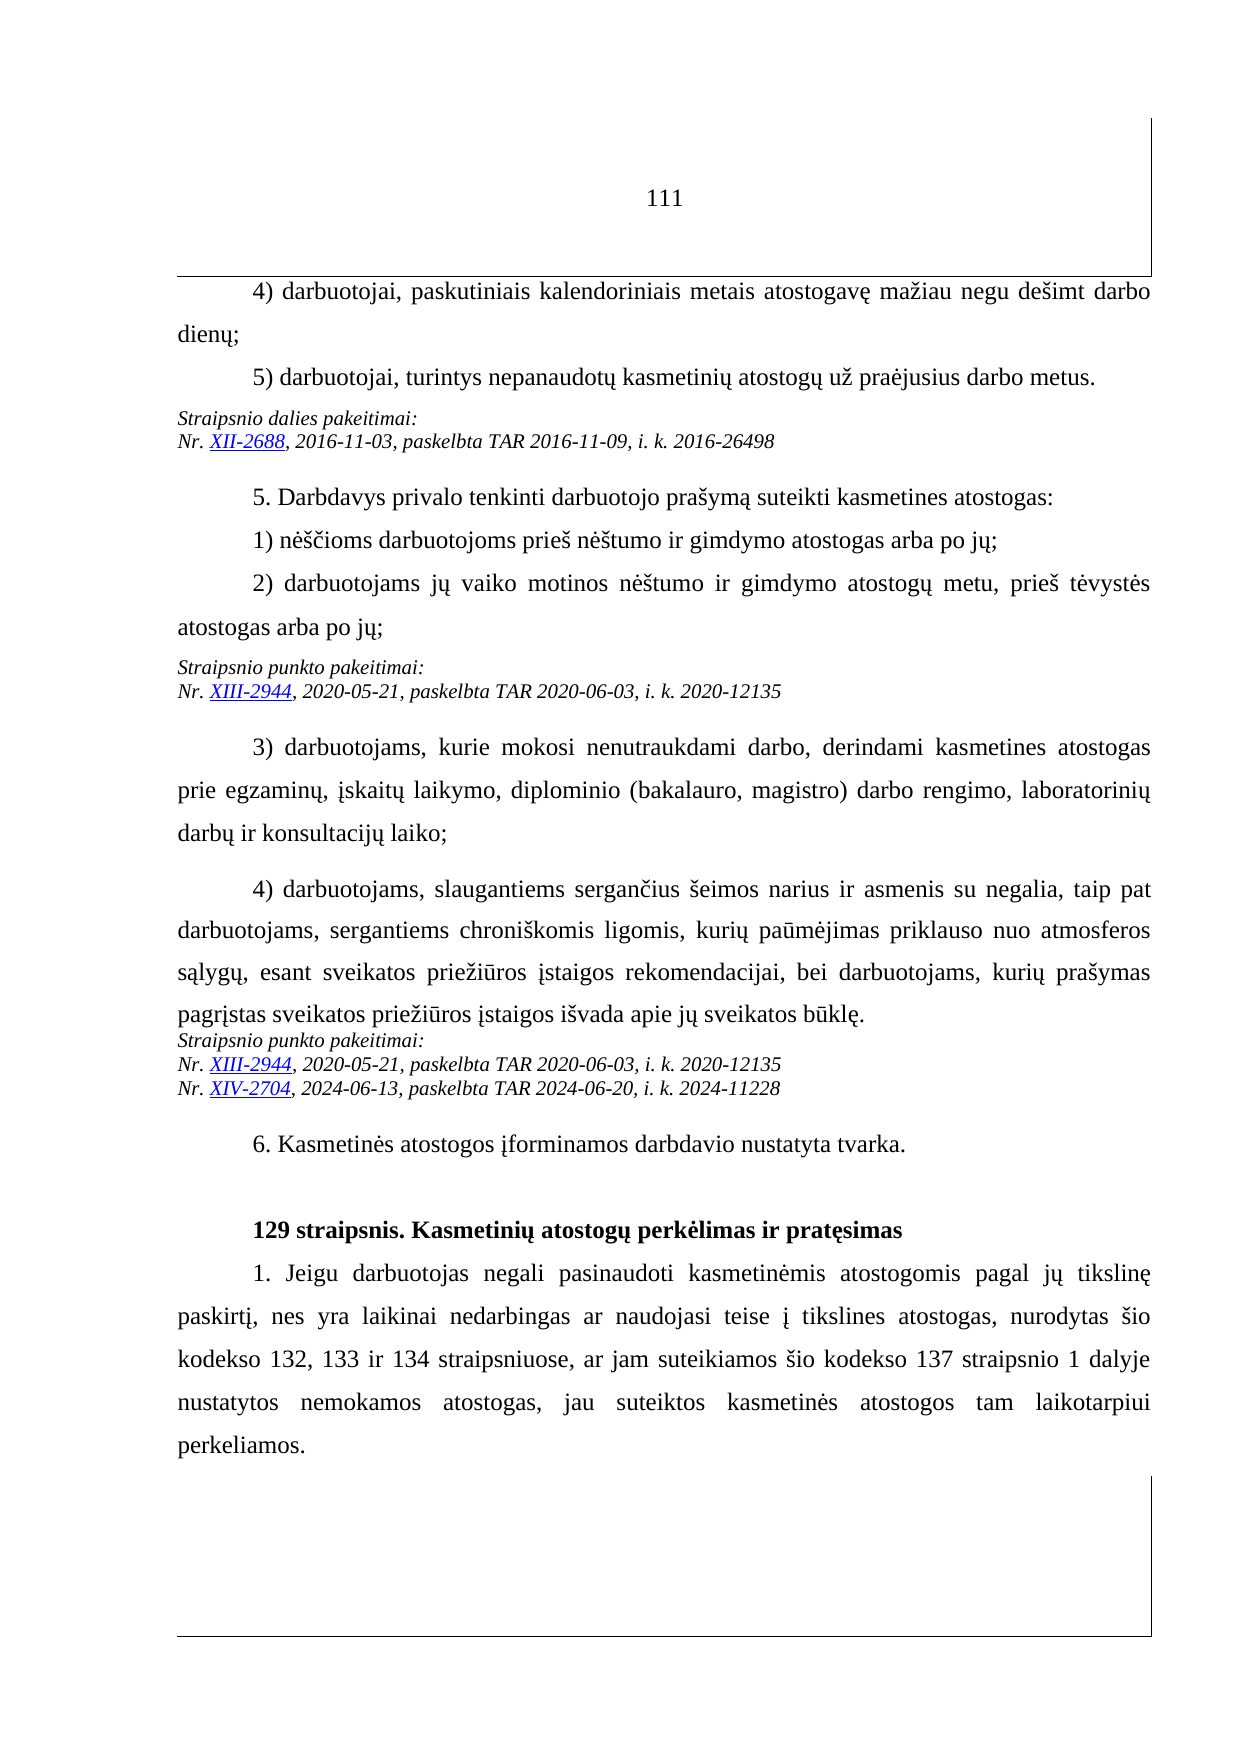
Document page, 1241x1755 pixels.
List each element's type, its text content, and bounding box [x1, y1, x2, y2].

text 3) darbuotojams, kurie mokosi nenutraukdami darbo, derindami kasmetines atostogas prie egzaminų, įskaitų laikymo, diplominio (bakalauro, magistro) darbo rengimo, laboratorinių darbų ir konsultacijų laiko; [177, 732, 1152, 847]
text Nr. XIV-2704, 2024-06-13, paskelbta TAR 2024-06-20, i. k. 2024-11228 [177, 1076, 1152, 1100]
text Nr. XIII-2944, 2020-05-21, paskelbta TAR 2020-06-03, i. k. 2020-12135 [177, 1052, 1152, 1076]
text Straipsnio punkto pakeitimai: [177, 1028, 1152, 1052]
text Nr. XIII-2944, 2020-05-21, paskelbta TAR 2020-06-03, i. k. 2020-12135 [177, 679, 1152, 703]
text 1) nėščioms darbuotojoms prieš nėštumo ir gimdymo atostogas arba po jų; [177, 525, 1152, 554]
text 4) darbuotojams, slaugantiems sergančius šeimos narius ir asmenis su negalia, taip pat darbuotojams, sergantiems chroniškomis ligomis, kurių paūmėjimas priklauso nuo atmosferos sąlygų, esant sveikatos priežiūros įstaigos rekomendacijai, bei darbuotojams, kurių prašymas pagrįstas sveikatos priežiūros įstaigos išvada apie jų sveikatos būklę. [177, 861, 1152, 1028]
text 5. Darbdavys privalo tenkinti darbuotojo prašymą suteikti kasmetines atostogas: [177, 482, 1152, 511]
text 4) darbuotojai, paskutiniais kalendoriniais metais atostogavę mažiau negu dešimt darbo dienų; [177, 276, 1152, 348]
text 1. Jeigu darbuotojas negali pasinaudoti kasmetinėmis atostogomis pagal jų tikslinę paskirtį, nes yra laikinai nedarbingas ar naudojasi teise į tikslines atostogas, nurodytas šio kodekso 132, 133 ir 134 straipsniuose, ar jam suteikiamos šio kodekso 137 straipsnio 1 dalyje nustatytos nemokamos atostogas, jau suteiktos kasmetinės atostogos tam laikotarpiui perkeliamos. [177, 1258, 1152, 1459]
text 2) darbuotojams jų vaiko motinos nėštumo ir gimdymo atostogų metu, prieš tėvystės atostogas arba po jų; [177, 568, 1152, 640]
subtitle 129 straipsnis. Kasmetinių atostogų perkėlimas ir pratęsimas [177, 1215, 1152, 1244]
text Straipsnio punkto pakeitimai: [177, 655, 1152, 679]
text 6. Kasmetinės atostogos įforminamos darbdavio nustatyta tvarka. [177, 1129, 1152, 1157]
text 5) darbuotojai, turintys nepanaudotų kasmetinių atostogų už praėjusius darbo metus. [177, 362, 1152, 391]
text Nr. XII-2688, 2016-11-03, paskelbta TAR 2016-11-09, i. k. 2016-26498 [177, 429, 1152, 453]
text Straipsnio dalies pakeitimai: [177, 405, 1152, 429]
